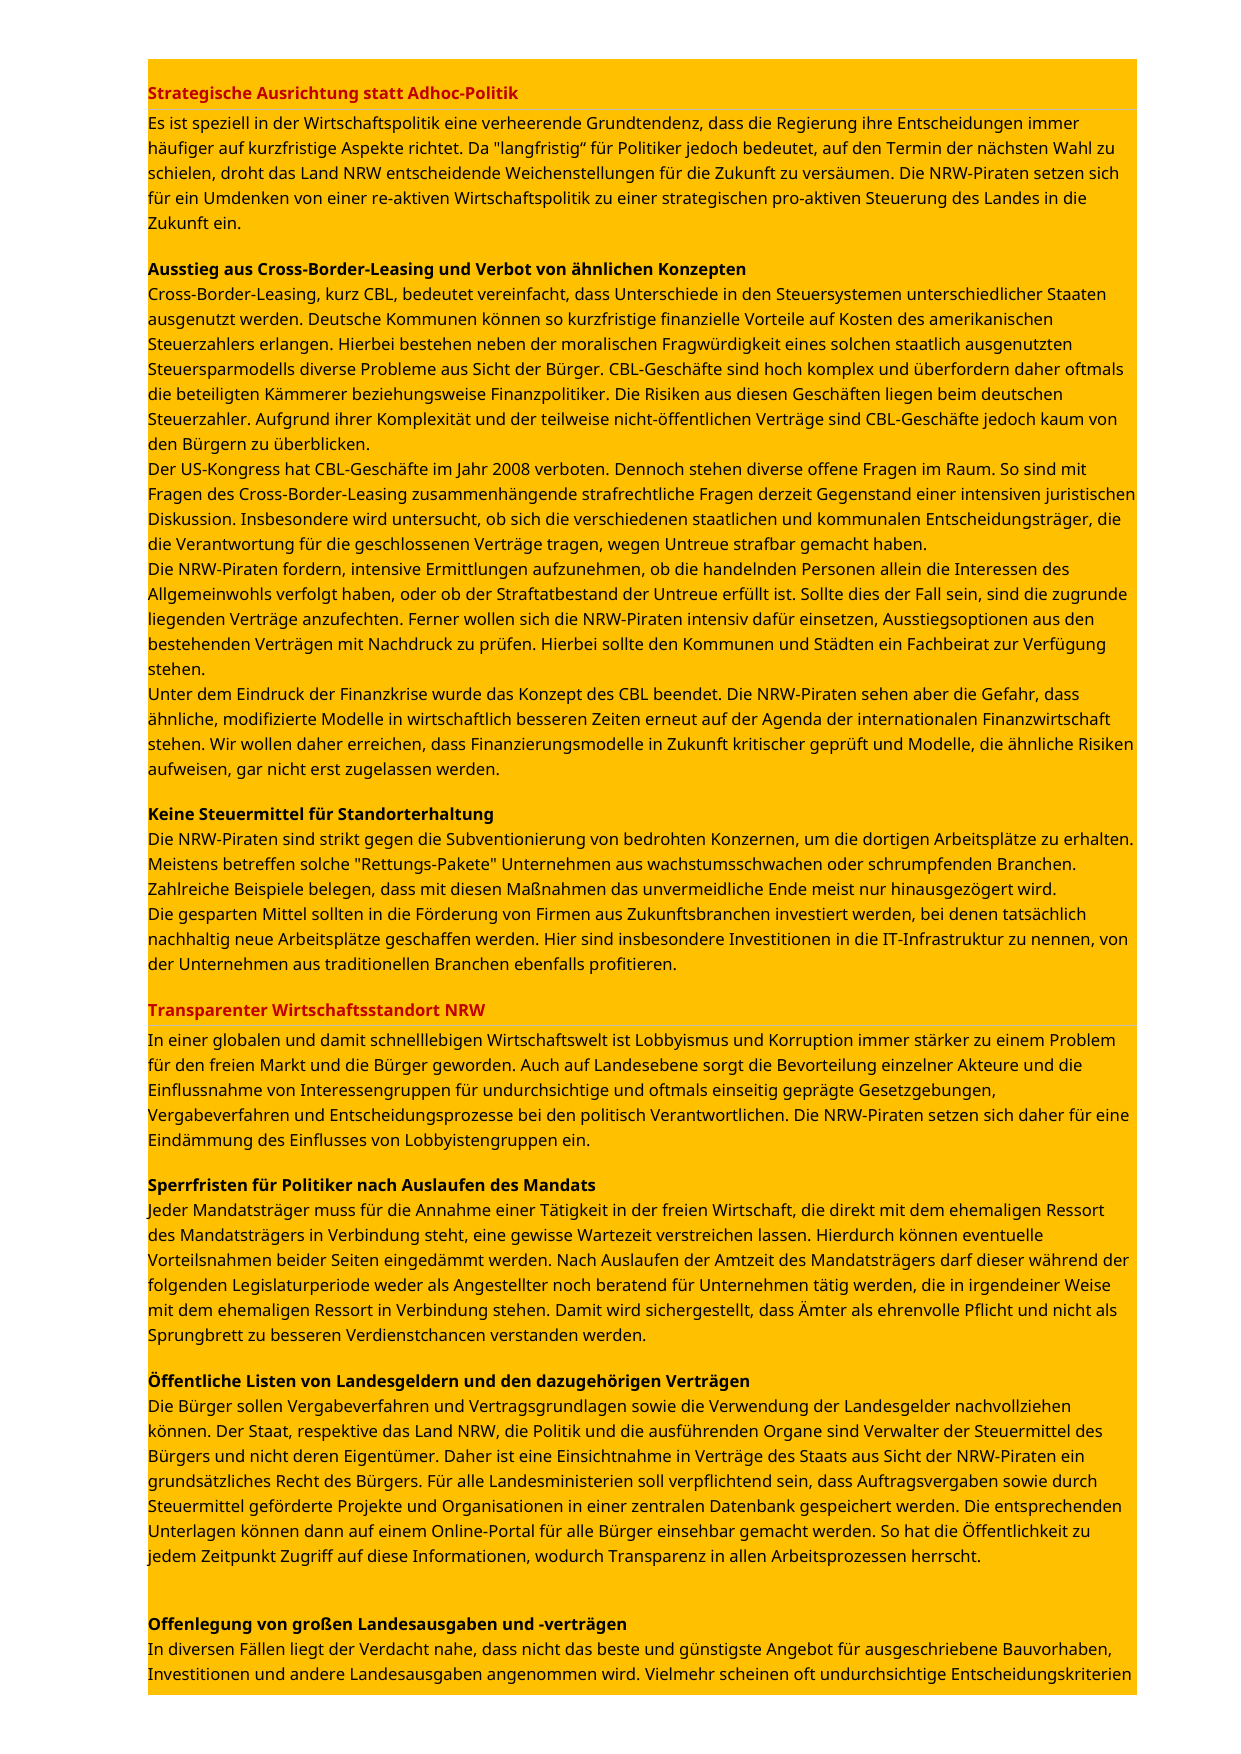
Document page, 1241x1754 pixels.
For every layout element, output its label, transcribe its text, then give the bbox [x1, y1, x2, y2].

text Die Bürger sollen Vergabeverfahren und Vertragsgrundlagen sowie die Verwendung der Landesgelder nachvollziehen können. Der Staat, respektive das Land NRW, die Politik und die ausführenden Organe sind Verwalter der Steuermittel des Bürgers und nicht deren Eigentümer. Daher ist eine Einsichtnahme in Verträge des Staats aus Sicht der NRW-Piraten ein grundsätzliches Recht des Bürgers. Für alle Landesministerien soll verpflichtend sein, dass Auftragsvergaben sowie durch Steuermittel geförderte Projekte und Organisationen in einer zentralen Datenbank gespeichert werden. Die entsprechenden Unterlagen können dann auf einem Online-Portal für alle Bürger einsehbar gemacht werden. So hat die Öffentlichkeit zu jedem Zeitpunkt Zugriff auf diese Informationen, wodurch Transparenz in allen Arbeitsprozessen herrscht. [148, 1392, 1137, 1567]
text Die NRW-Piraten sind strikt gegen die Subventionierung von bedrohten Konzernen, um die dortigen Arbeitsplätze zu erhalten. Meistens betreffen solche "Rettungs-Pakete" Unternehmen aus wachstumsschwachen oder schrumpfenden Branchen. Zahlreiche Beispiele belegen, dass mit diesen Maßnahmen das unvermeidliche Ende meist nur hinausgezögert wird. [148, 826, 1137, 901]
text Transparenter Wirtschaftsstandort NRW [148, 998, 1137, 1025]
text Sperrfristen für Politiker nach Auslaufen des Mandats [148, 1174, 1137, 1197]
text Ausstieg aus Cross-Border-Leasing und Verbot von ähnlichen Konzepten [148, 257, 1137, 280]
text Cross-Border-Leasing, kurz CBL, bedeutet vereinfacht, dass Unterschiede in den Steuersystemen unterschiedlicher Staaten ausgenutzt werden. Deutsche Kommunen können so kurzfristige finanzielle Vorteile auf Kosten des amerikanischen Steuerzahlers erlangen. Hierbei bestehen neben der moralischen Fragwürdigkeit eines solchen staatlich ausgenutzten Steuersparmodells diverse Probleme aus Sicht der Bürger. CBL-Geschäfte sind hoch komplex und überfordern daher oftmals die beteiligten Kämmerer beziehungsweise Finanzpolitiker. Die Risiken aus diesen Geschäften liegen beim deutschen Steuerzahler. Aufgrund ihrer Komplexität und der teilweise nicht-öffentlichen Verträge sind CBL-Geschäfte jedoch kaum von den Bürgern zu überblicken. [148, 280, 1137, 455]
text Die gesparten Mittel sollten in die Förderung von Firmen aus Zukunftsbranchen investiert werden, bei denen tatsächlich nachhaltig neue Arbeitsplätze geschaffen werden. Hier sind insbesondere Investitionen in die IT-Infrastruktur zu nennen, von der Unternehmen aus traditionellen Branchen ebenfalls profitieren. [148, 901, 1137, 976]
text Der US-Kongress hat CBL-Geschäfte im Jahr 2008 verboten. Dennoch stehen diverse offene Fragen im Raum. So sind mit Fragen des Cross-Border-Leasing zusammenhängende strafrechtliche Fragen derzeit Gegenstand einer intensiven juristischen Diskussion. Insbesondere wird untersucht, ob sich die verschiedenen staatlichen und kommunalen Entscheidungsträger, die die Verantwortung für die geschlossenen Verträge tragen, wegen Untreue strafbar gemacht haben. [148, 455, 1137, 555]
text In einer globalen und damit schnelllebigen Wirtschaftswelt ist Lobbyismus und Korruption immer stärker zu einem Problem für den freien Markt und die Bürger geworden. Auch auf Landesebene sorgt die Bevorteilung einzelner Akteure und die Einflussnahme von Interessengruppen für undurchsichtige und oftmals einseitig geprägte Gesetzgebungen, Vergabeverfahren und Entscheidungsprozesse bei den politisch Verantwortlichen. Die NRW-Piraten setzen sich daher für eine Eindämmung des Einflusses von Lobbyistengruppen ein. [148, 1026, 1137, 1151]
text Offenlegung von großen Landesausgaben und -verträgen [148, 1612, 1137, 1635]
text Keine Steuermittel für Standorterhaltung [148, 803, 1137, 826]
text Unter dem Eindruck der Finanzkrise wurde das Konzept des CBL beendet. Die NRW-Piraten sehen aber die Gefahr, dass ähnliche, modifizierte Modelle in wirtschaftlich besseren Zeiten erneut auf der Agenda der internationalen Finanzwirtschaft stehen. Wir wollen daher erreichen, dass Finanzierungsmodelle in Zukunft kritischer geprüft und Modelle, die ähnliche Risiken aufweisen, gar nicht erst zugelassen werden. [148, 680, 1137, 780]
text In diversen Fällen liegt der Verdacht nahe, dass nicht das beste und günstigste Angebot für ausgeschriebene Bauvorhaben, Investitionen und andere Landesausgaben angenommen wird. Vielmehr scheinen oft undurchsichtige Entscheidungskriterien [148, 1635, 1137, 1685]
text Die NRW-Piraten fordern, intensive Ermittlungen aufzunehmen, ob die handelnden Personen allein die Interessen des Allgemeinwohls verfolgt haben, oder ob der Straftatbestand der Untreue erfüllt ist. Sollte dies der Fall sein, sind die zugrunde liegenden Verträge anzufechten. Ferner wollen sich die NRW-Piraten intensiv dafür einsetzen, Ausstiegsoptionen aus den bestehenden Verträgen mit Nachdruck zu prüfen. Hierbei sollte den Kommunen und Städten ein Fachbeirat zur Verfügung stehen. [148, 555, 1137, 680]
text Strategische Ausrichtung statt Adhoc-Politik [148, 82, 1137, 109]
text Es ist speziell in der Wirtschaftspolitik eine verheerende Grundtendenz, dass die Regierung ihre Entscheidungen immer häufiger auf kurzfristige Aspekte richtet. Da "langfristig“ für Politiker jedoch bedeutet, auf den Termin der nächsten Wahl zu schielen, droht das Land NRW entscheidende Weichenstellungen für die Zukunft zu versäumen. Die NRW-Piraten setzen sich für ein Umdenken von einer re-aktiven Wirtschaftspolitik zu einer strategischen pro-aktiven Steuerung des Landes in die Zukunft ein. [148, 110, 1137, 235]
text Öffentliche Listen von Landesgeldern und den dazugehörigen Verträgen [148, 1369, 1137, 1392]
text Jeder Mandatsträger muss für die Annahme einer Tätigkeit in der freien Wirtschaft, die direkt mit dem ehemaligen Ressort des Mandatsträgers in Verbindung steht, eine gewisse Wartezeit verstreichen lassen. Hierdurch können eventuelle Vorteilsnahmen beider Seiten eingedämmt werden. Nach Auslaufen der Amtzeit des Mandatsträgers darf dieser während der folgenden Legislaturperiode weder als Angestellter noch beratend für Unternehmen tätig werden, die in irgendeiner Weise mit dem ehemaligen Ressort in Verbindung stehen. Damit wird sichergestellt, dass Ämter als ehrenvolle Pflicht und nicht als Sprungbrett zu besseren Verdienstchancen verstanden werden. [148, 1197, 1137, 1347]
